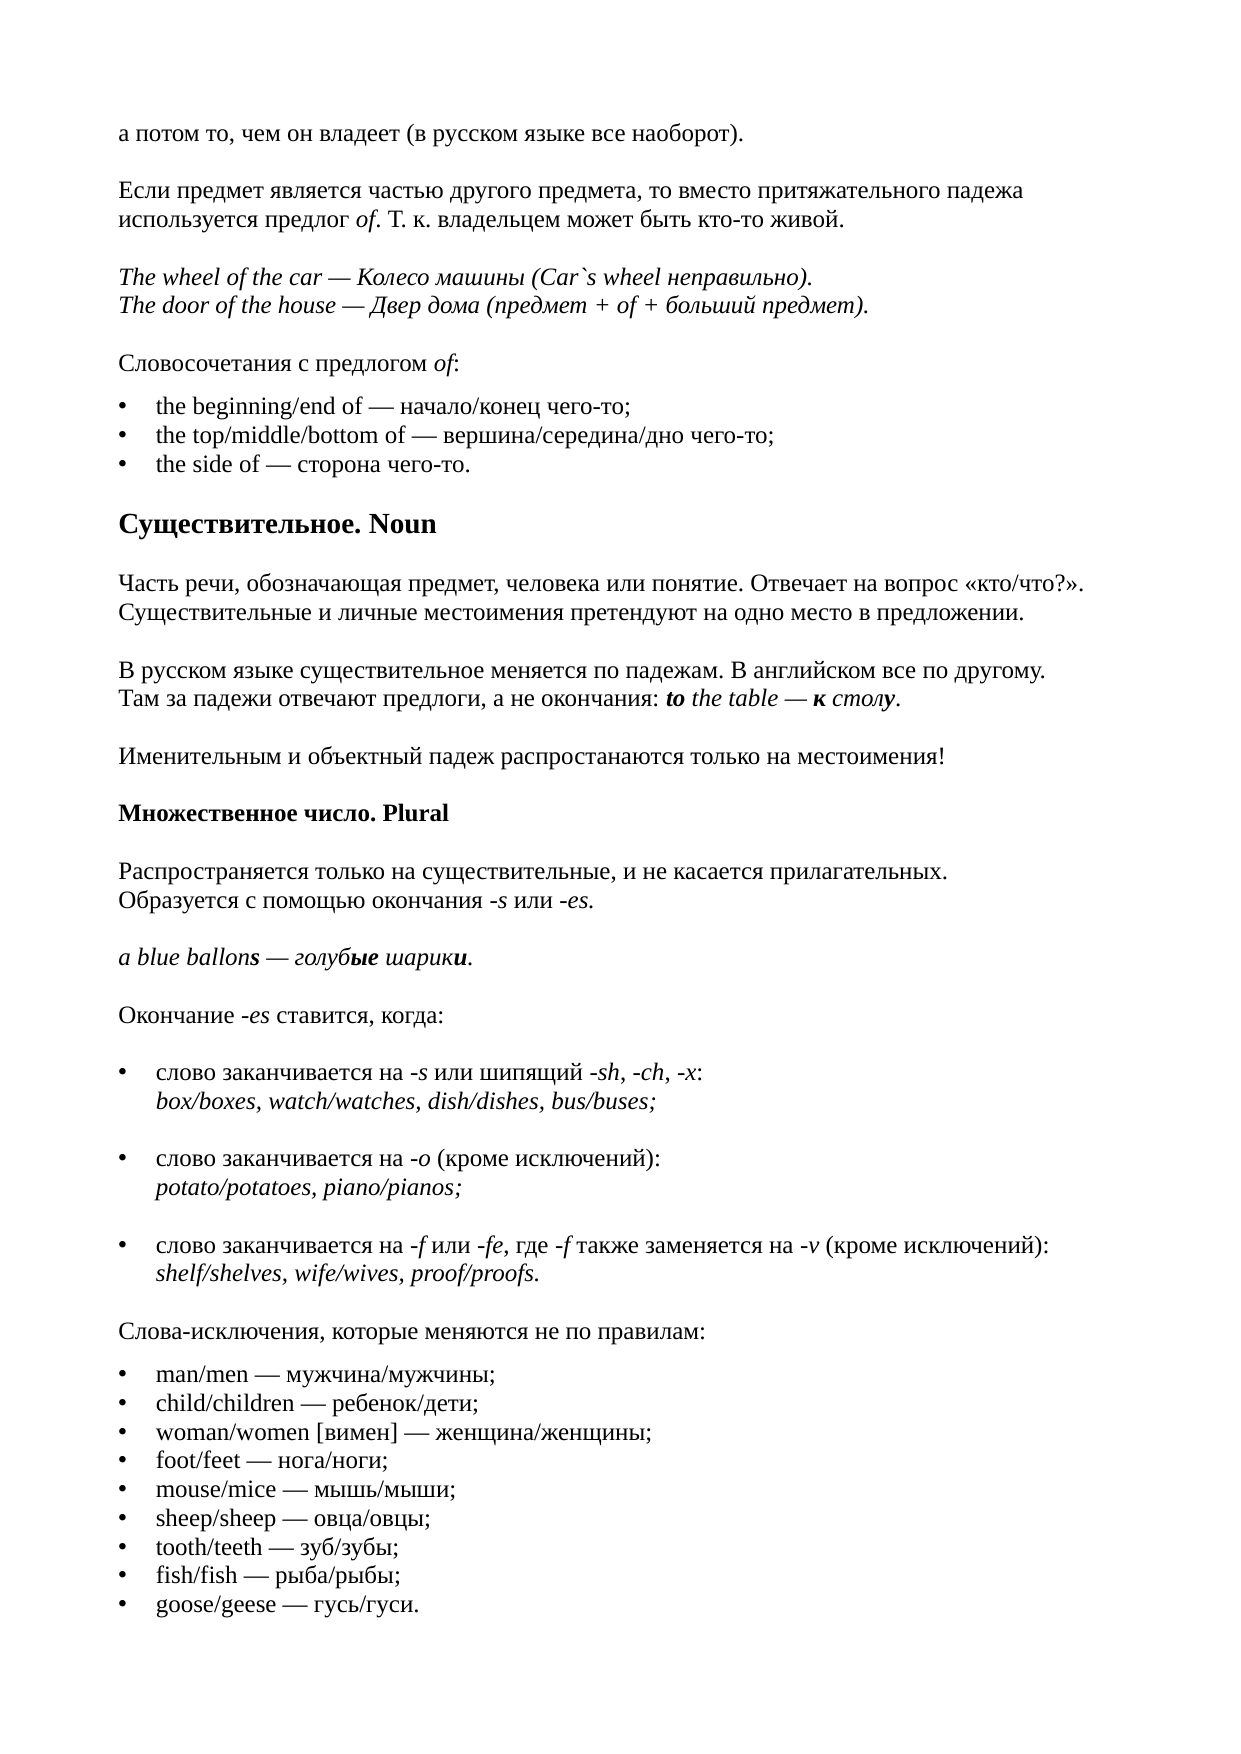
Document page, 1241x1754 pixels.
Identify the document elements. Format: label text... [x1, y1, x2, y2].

list mouse/mice — мышь/мыши; [118, 1474, 1122, 1503]
list child/children — ребенок/дети; [118, 1388, 1122, 1417]
list potato/potatoes, piano/pianos; [118, 1172, 1122, 1201]
list tooth/teeth — зуб/зубы; [118, 1532, 1122, 1560]
list the top/middle/bottom of — вершина/середина/дно чего-то; [118, 420, 1122, 449]
text Часть речи, обозначающая предмет, человека или понятие. Отвечает на вопрос «кто/что?». Существительные и личные местоимения претендуют на одно место в предложении. [118, 568, 1122, 626]
text Если предмет является частью другого предмета, то вместо притяжательного падежа используется предлог of. Т. к. владельцем может быть кто-то живой. [118, 176, 1122, 233]
list sheep/sheep — овца/овцы; [118, 1503, 1122, 1532]
list woman/women [вимен] — женщина/женщины; [118, 1417, 1122, 1445]
text Слова-исключения, которые меняются не по правилам: [118, 1316, 1122, 1345]
list shelf/shelves, wife/wives, proof/proofs. [118, 1258, 1122, 1287]
list goose/geese — гусь/гуси. [118, 1589, 1122, 1618]
list the side of — сторона чего-то. [118, 449, 1122, 477]
text Распространяется только на существительные, и не касается прилагательных. [118, 856, 1122, 885]
text Словосочетания с предлогом of: [118, 348, 1122, 377]
text Существительное. Noun [118, 506, 1122, 540]
list слово заканчивается на -f или -fe, где -f также заменяется на -v (кроме исключений): [118, 1230, 1122, 1258]
list слово заканчивается на -s или шипящий -sh, -ch, -x: [118, 1057, 1122, 1086]
text The door of the house — Двер дома (предмет + of + больший предмет). [118, 291, 1122, 319]
text В русском языке существительное меняется по падежам. В английском все по другому. [118, 655, 1122, 683]
text Множественное число. Plural [118, 798, 1122, 827]
text The wheel of the car — Колесо машины (Car`s wheel неправильно). [118, 262, 1122, 291]
list box/boxes, watch/watches, dish/dishes, bus/buses; [118, 1086, 1122, 1115]
text Образуется с помощью окончания -s или -es. [118, 885, 1122, 913]
text Там за падежи отвечают предлоги, а не окончания: to the table — к столу. [118, 683, 1122, 712]
list the beginning/end of — начало/конец чего-то; [118, 391, 1122, 420]
list man/men — мужчина/мужчины; [118, 1359, 1122, 1388]
text Окончание -es ставится, когда: [118, 1000, 1122, 1028]
list foot/feet — нога/ноги; [118, 1445, 1122, 1474]
text а потом то, чем он владеет (в русском языке все наоборот). [118, 118, 1122, 147]
text a blue ballons — голубые шарики. [118, 942, 1122, 971]
list fish/fish — рыба/рыбы; [118, 1560, 1122, 1589]
text Именительным и объектный падеж распростанаются только на местоимения! [118, 741, 1122, 770]
list слово заканчивается на -o (кроме исключений): [118, 1143, 1122, 1172]
